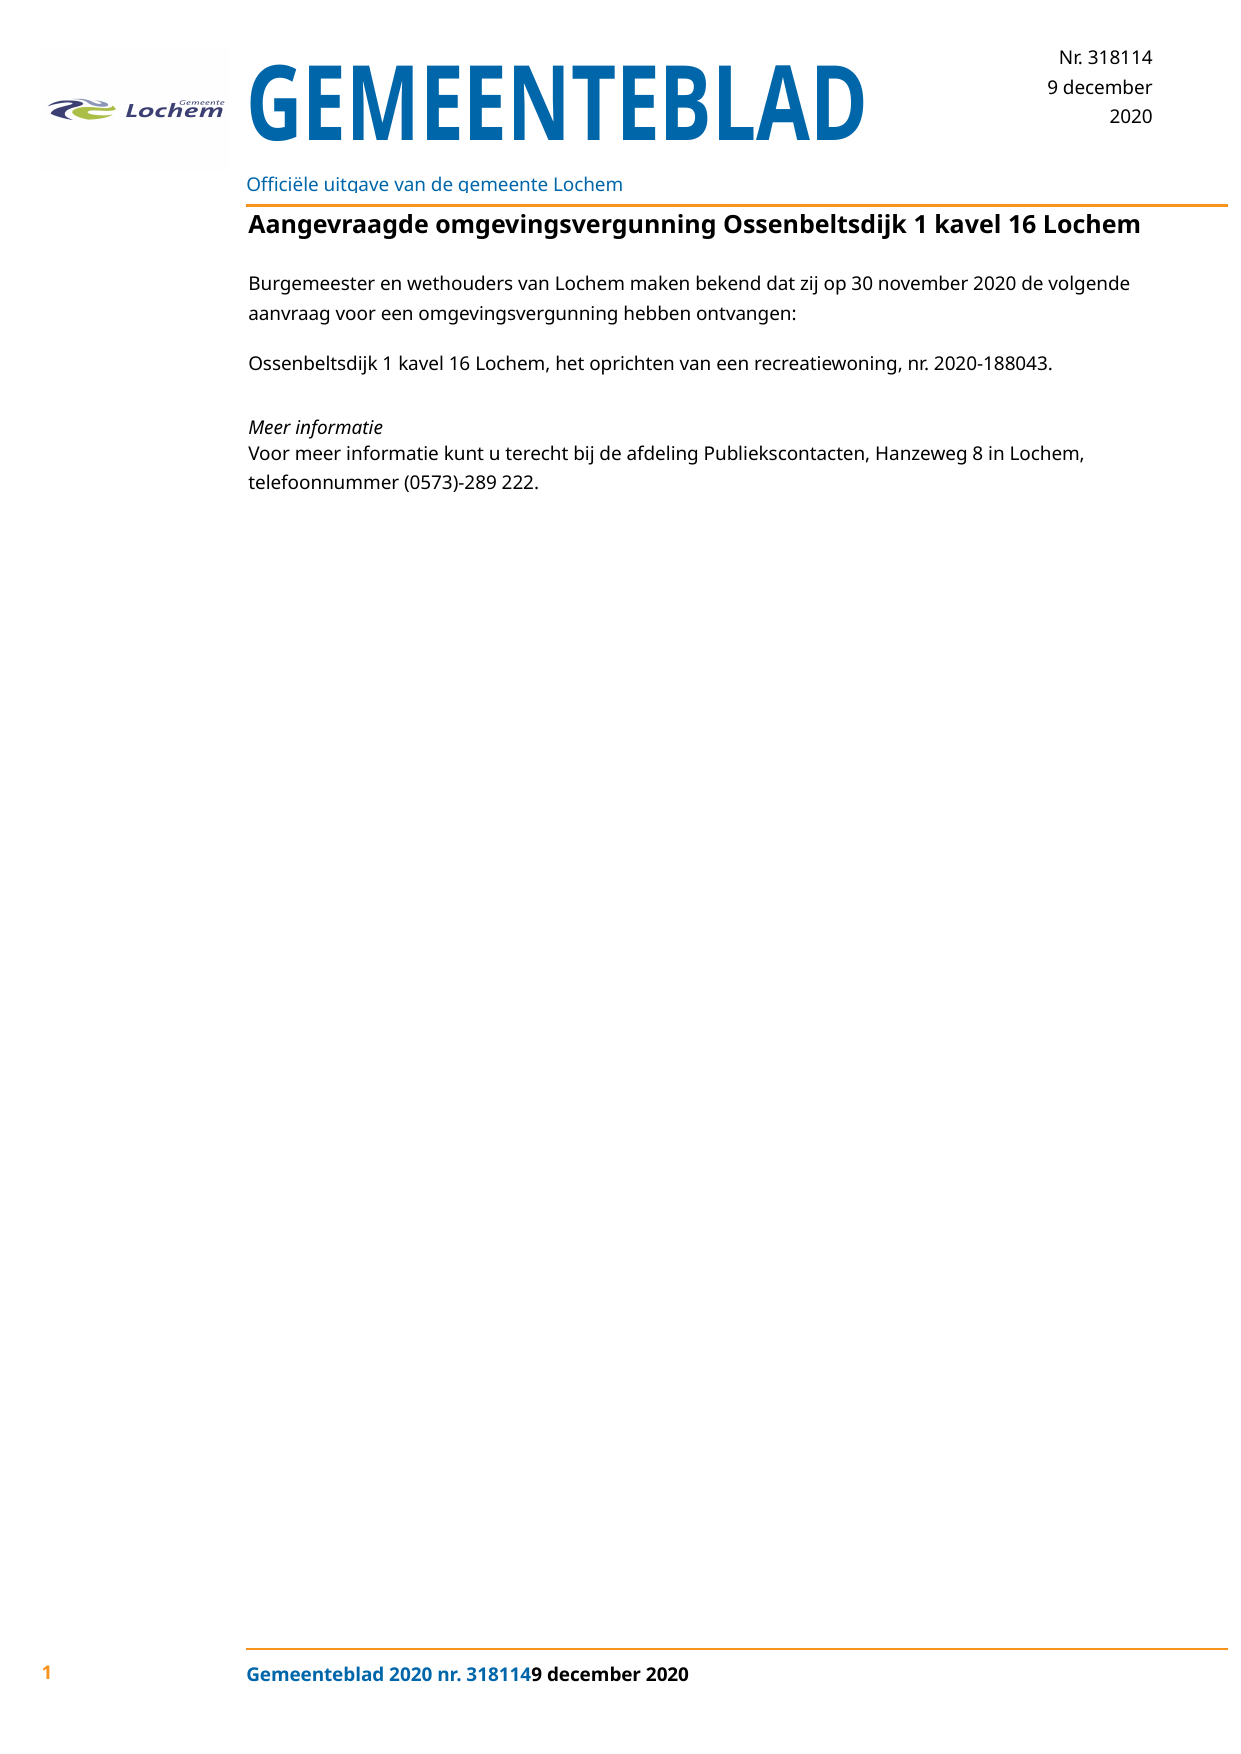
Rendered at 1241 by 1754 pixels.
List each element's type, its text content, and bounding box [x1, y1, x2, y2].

text Voor meer informatie kunt u terecht bij de afdeling Publiekscontacten, Hanzeweg 8 in Lochem, telefoonnummer (0573)-289 222. [248, 440, 1152, 495]
text Ossenbeltsdijk 1 kavel 16 Lochem, het oprichten van een recreatiewoning, nr. 2020-188043. [248, 350, 1152, 376]
picture [41, 47, 231, 172]
text Burgemeester en wethouders van Lochem maken bekend dat zij op 30 november 2020 de volgende aanvraag voor een omgevingsvergunning hebben ontvangen: [248, 270, 1152, 326]
text Meer informatie [248, 414, 1152, 440]
text Aangevraagde omgevingsvergunning Ossenbeltsdijk 1 kavel 16 Lochem [248, 207, 1152, 241]
